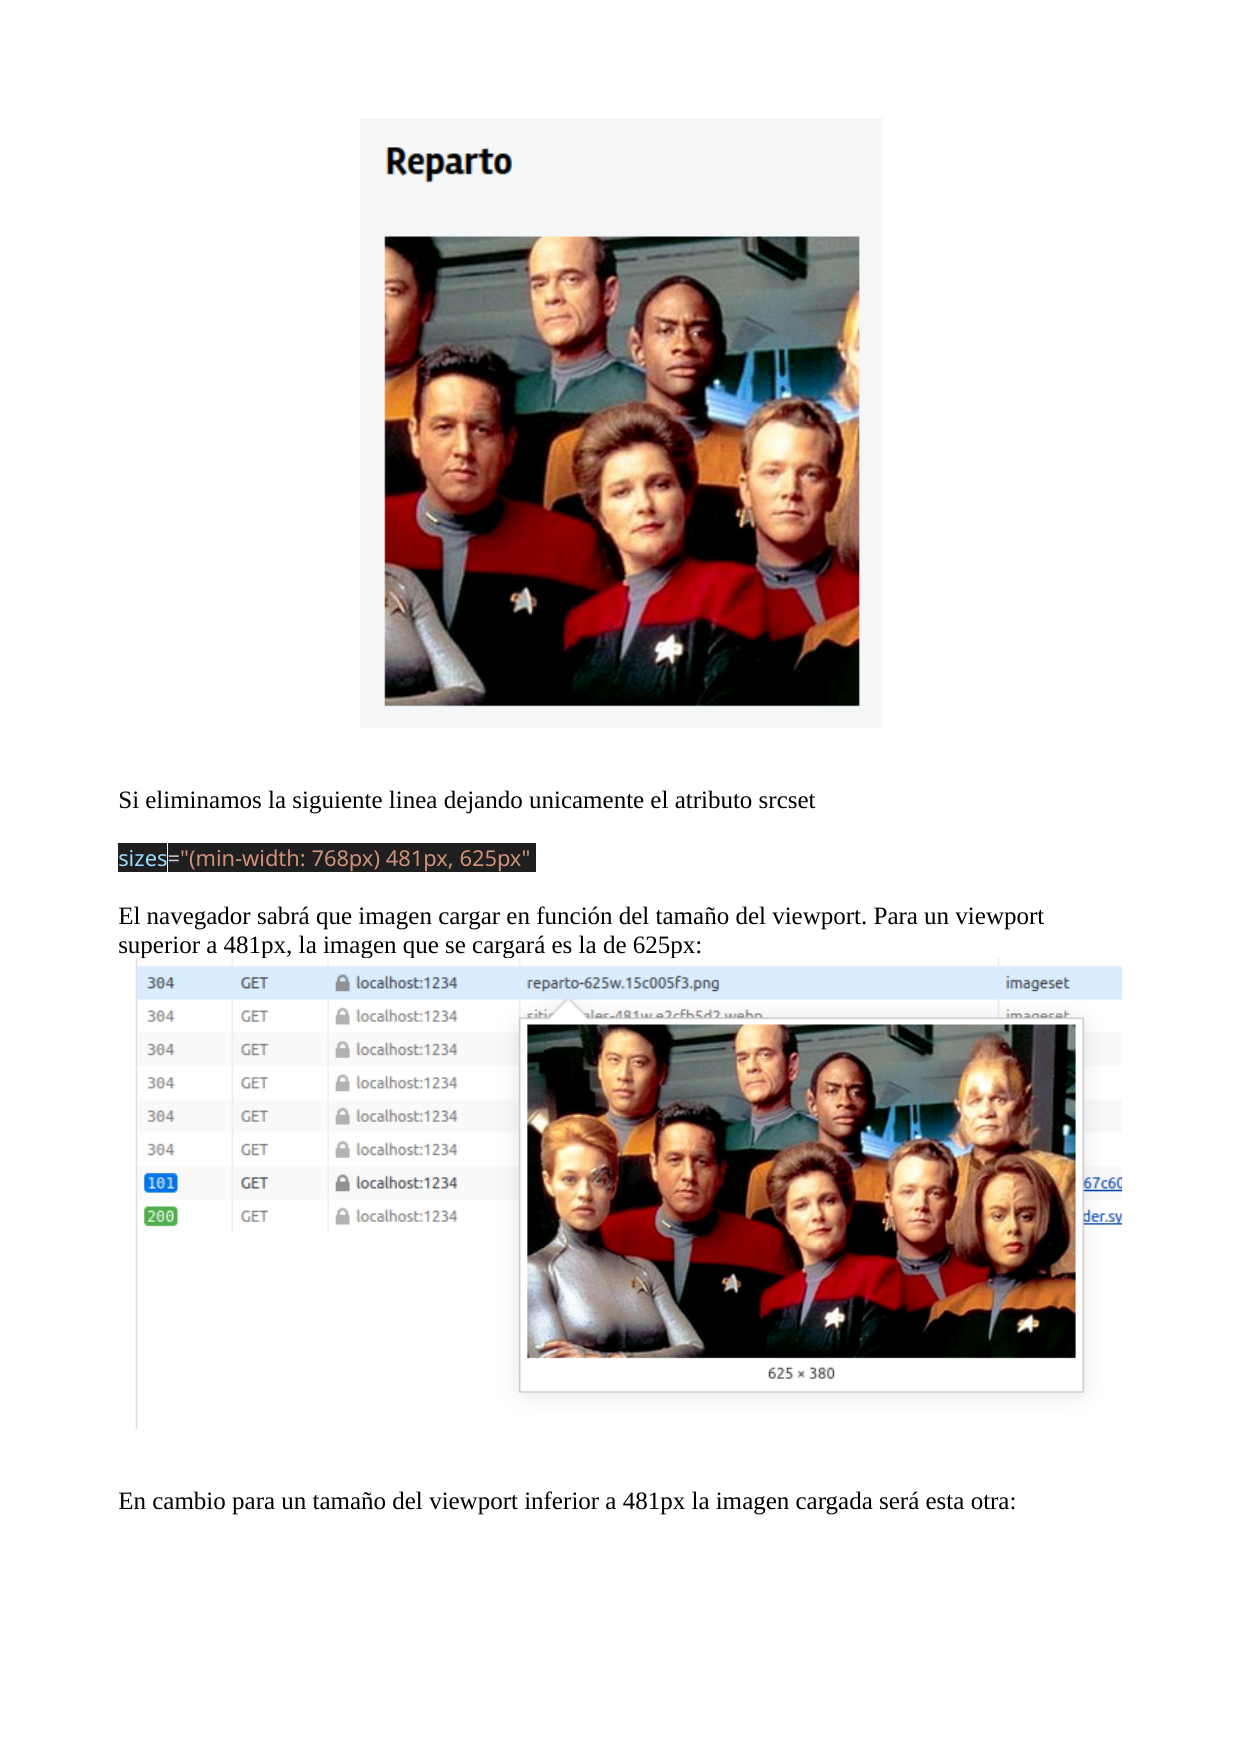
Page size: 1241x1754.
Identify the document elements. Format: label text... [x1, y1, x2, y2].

text En cambio para un tamaño del viewport inferior a 481px la imagen cargada será esta otra: [118, 1486, 1122, 1515]
text sizes="(min-width: 768px) 481px, 625px" [118, 842, 1122, 872]
text El navegador sabrá que imagen cargar en función del tamaño del viewport. Para un viewport superior a 481px, la imagen que se cargará es la de 625px: [118, 901, 1122, 958]
text Si eliminamos la siguiente linea dejando unicamente el atributo srcset [118, 785, 1122, 814]
picture [357, 118, 883, 728]
picture [118, 958, 1123, 1429]
